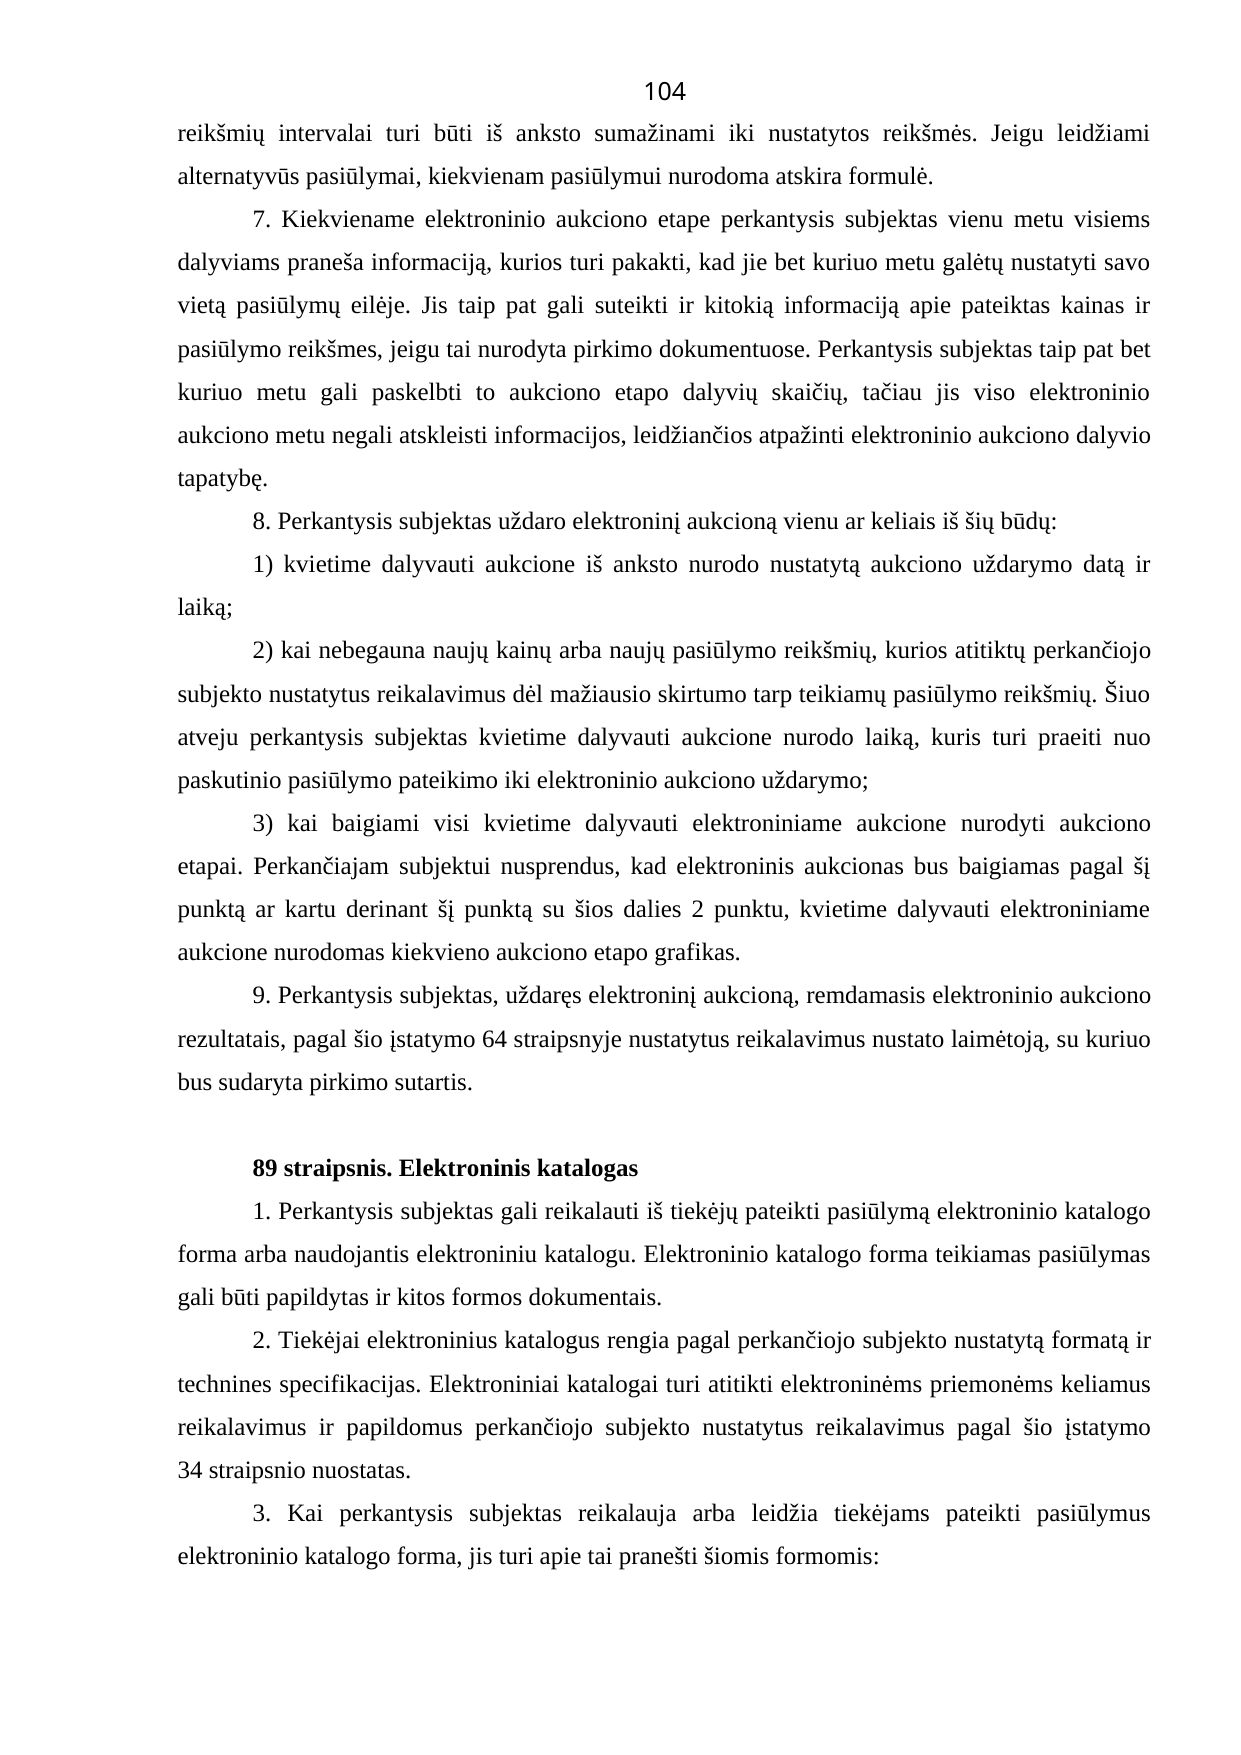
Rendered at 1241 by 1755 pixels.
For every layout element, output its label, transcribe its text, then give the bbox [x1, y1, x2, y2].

text 8. Perkantysis subjektas uždaro elektroninį aukcioną vienu ar keliais iš šių būdų: [177, 506, 1152, 535]
text reikšmių intervalai turi būti iš anksto sumažinami iki nustatytos reikšmės. Jeigu leidžiami alternatyvūs pasiūlymai, kiekvienam pasiūlymui nurodoma atskira formulė. [177, 118, 1152, 190]
text 2. Tiekėjai elektroninius katalogus rengia pagal perkančiojo subjekto nustatytą formatą ir technines specifikacijas. Elektroniniai katalogai turi atitikti elektroninėms priemonėms keliamus reikalavimus ir papildomus perkančiojo subjekto nustatytus reikalavimus pagal šio įstatymo 34 straipsnio nuostatas. [177, 1326, 1152, 1484]
text 3. Kai perkantysis subjektas reikalauja arba leidžia tiekėjams pateikti pasiūlymus elektroninio katalogo forma, jis turi apie tai pranešti šiomis formomis: [177, 1498, 1152, 1570]
text 7. Kiekviename elektroninio aukciono etape perkantysis subjektas vienu metu visiems dalyviams praneša informaciją, kurios turi pakakti, kad jie bet kuriuo metu galėtų nustatyti savo vietą pasiūlymų eilėje. Jis taip pat gali suteikti ir kitokią informaciją apie pateiktas kainas ir pasiūlymo reikšmes, jeigu tai nurodyta pirkimo dokumentuose. Perkantysis subjektas taip pat bet kuriuo metu gali paskelbti to aukciono etapo dalyvių skaičių, tačiau jis viso elektroninio aukciono metu negali atskleisti informacijos, leidžiančios atpažinti elektroninio aukciono dalyvio tapatybę. [177, 204, 1152, 492]
text 1) kvietime dalyvauti aukcione iš anksto nurodo nustatytą aukciono uždarymo datą ir laiką; [177, 549, 1152, 621]
text 2) kai nebegauna naujų kainų arba naujų pasiūlymo reikšmių, kurios atitiktų perkančiojo subjekto nustatytus reikalavimus dėl mažiausio skirtumo tarp teikiamų pasiūlymo reikšmių. Šiuo atveju perkantysis subjektas kvietime dalyvauti aukcione nurodo laiką, kuris turi praeiti nuo paskutinio pasiūlymo pateikimo iki elektroninio aukciono uždarymo; [177, 636, 1152, 794]
text 3) kai baigiami visi kvietime dalyvauti elektroniniame aukcione nurodyti aukciono etapai. Perkančiajam subjektui nusprendus, kad elektroninis aukcionas bus baigiamas pagal šį punktą ar kartu derinant šį punktą su šios dalies 2 punktu, kvietime dalyvauti elektroniniame aukcione nurodomas kiekvieno aukciono etapo grafikas. [177, 808, 1152, 966]
text 9. Perkantysis subjektas, uždaręs elektroninį aukcioną, remdamasis elektroninio aukciono rezultatais, pagal šio įstatymo 64 straipsnyje nustatytus reikalavimus nustato laimėtoją, su kuriuo bus sudaryta pirkimo sutartis. [177, 981, 1152, 1096]
text 89 straipsnis. Elektroninis katalogas [177, 1153, 1152, 1182]
text 1. Perkantysis subjektas gali reikalauti iš tiekėjų pateikti pasiūlymą elektroninio katalogo forma arba naudojantis elektroniniu katalogu. Elektroninio katalogo forma teikiamas pasiūlymas gali būti papildytas ir kitos formos dokumentais. [177, 1196, 1152, 1311]
